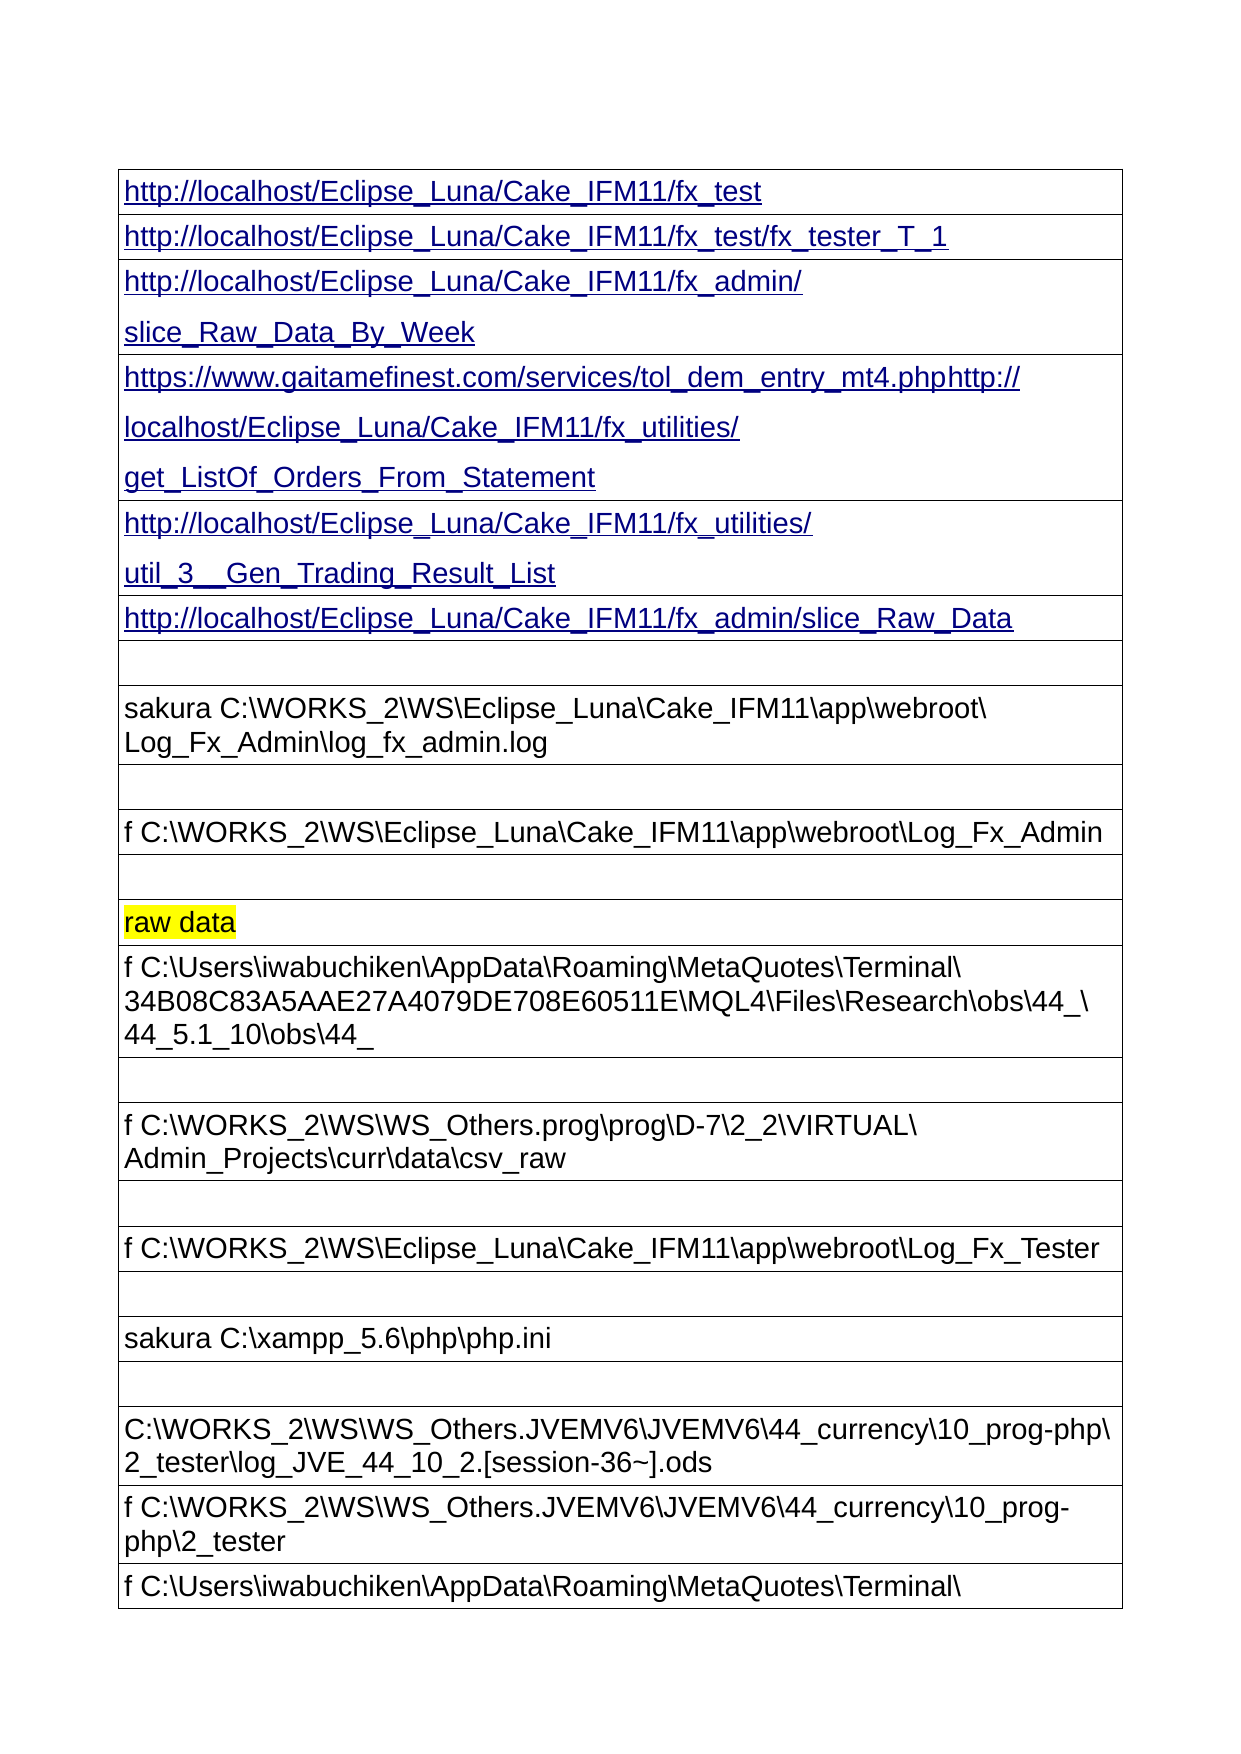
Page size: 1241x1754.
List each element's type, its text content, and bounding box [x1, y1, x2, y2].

table_header http://localhost/Eclipse_Luna/Cake_IFM11/fx_test [119, 170, 1122, 213]
table_cell http://localhost/Eclipse_Luna/Cake_IFM11/fx_admin/slice_Raw_Data_By_Week [119, 260, 1122, 354]
table_cell [119, 1272, 1122, 1316]
table_cell f C:\WORKS_2\WS\Eclipse_Luna\Cake_IFM11\app\webroot\Log_Fx_Tester [119, 1227, 1122, 1271]
table_cell C:\WORKS_2\WS\WS_Others.JVEMV6\JVEMV6\44_currency\10_prog-php\2_tester\log_JVE_44_10_2.[session-36~].ods [119, 1407, 1122, 1484]
table_cell f C:\Users\iwabuchiken\AppData\Roaming\MetaQuotes\Terminal\34B08C83A5AAE27A4079DE708E60511E\MQL4\Files\Research\obs\44_\44_5.1_10\obs\44_ [119, 946, 1122, 1057]
table_cell f C:\WORKS_2\WS\Eclipse_Luna\Cake_IFM11\app\webroot\Log_Fx_Admin [119, 810, 1122, 854]
table_cell [119, 641, 1122, 685]
table_cell [119, 855, 1122, 899]
table_cell [119, 1058, 1122, 1102]
table_cell [119, 1362, 1122, 1406]
table_cell sakura C:\WORKS_2\WS\Eclipse_Luna\Cake_IFM11\app\webroot\Log_Fx_Admin\log_fx_admin.log [119, 686, 1122, 764]
table_cell [119, 765, 1122, 809]
table_cell sakura C:\xampp_5.6\php\php.ini [119, 1317, 1122, 1361]
table_cell http://localhost/Eclipse_Luna/Cake_IFM11/fx_test/fx_tester_T_1 [119, 215, 1122, 259]
table_cell http://localhost/Eclipse_Luna/Cake_IFM11/fx_admin/slice_Raw_Data [119, 596, 1122, 640]
table_cell f C:\WORKS_2\WS\WS_Others.prog\prog\D-7\2_2\VIRTUAL\Admin_Projects\curr\data\csv_raw [119, 1103, 1122, 1180]
table_cell https://www.gaitamefinest.com/services/tol_dem_entry_mt4.phphttp://localhost/Eclipse_Luna/Cake_IFM11/fx_utilities/get_ListOf_Orders_From_Statement [119, 355, 1122, 500]
table_cell f C:\WORKS_2\WS\WS_Others.JVEMV6\JVEMV6\44_currency\10_prog-php\2_tester [119, 1486, 1122, 1563]
table_cell [119, 1181, 1122, 1226]
table_cell raw data [119, 900, 1122, 944]
table_cell http://localhost/Eclipse_Luna/Cake_IFM11/fx_utilities/util_3__Gen_Trading_Result_List [119, 501, 1122, 595]
table_cell f C:\Users\iwabuchiken\AppData\Roaming\MetaQuotes\Terminal\ [119, 1564, 1122, 1608]
